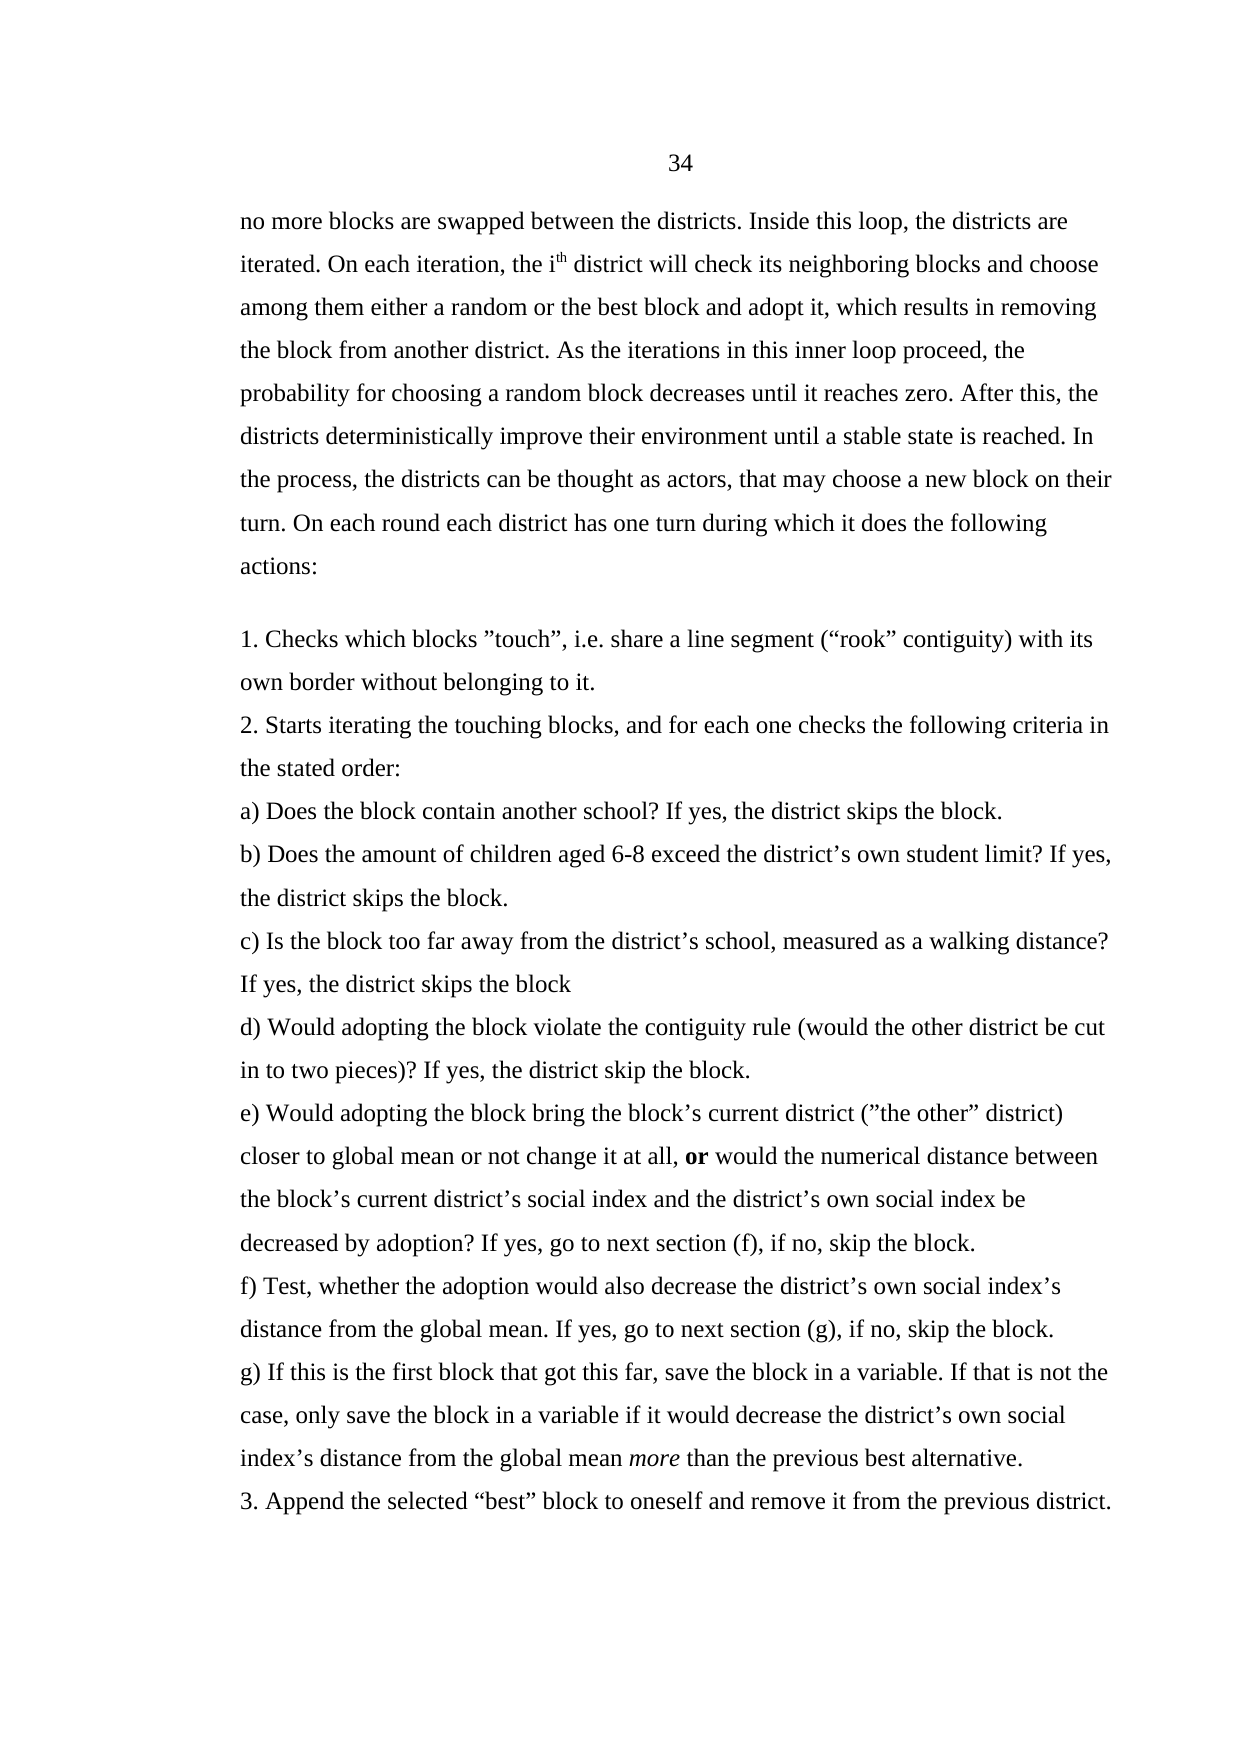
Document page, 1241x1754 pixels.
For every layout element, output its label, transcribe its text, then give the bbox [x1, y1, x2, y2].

text 1. Checks which blocks ”touch”, i.e. share a line segment (“rook” contiguity) with its own border without belonging to it. 2. Starts iterating the touching blocks, and for each one checks the following criteria in the stated order: a) Does the block contain another school? If yes, the district skips the block. b) Does the amount of children aged 6-8 exceed the district’s own student limit? If yes, the district skips the block. c) Is the block too far away from the district’s school, measured as a walking distance? If yes, the district skips the block d) Would adopting the block violate the contiguity rule (would the other district be cut in to two pieces)? If yes, the district skip the block. e) Would adopting the block bring the block’s current district (”the other” district) closer to global mean or not change it at all, or would the numerical distance between the block’s current district’s social index and the district’s own social index be decreased by adoption? If yes, go to next section (f), if no, skip the block. f) Test, whether the adoption would also decrease the district’s own social index’s distance from the global mean. If yes, go to next section (g), if no, skip the block. g) If this is the first block that got this far, save the block in a variable. If that is not the case, only save the block in a variable if it would decrease the district’s own social index’s distance from the global mean more than the previous best alternative. 3. Append the selected “best” block to oneself and remove it from the previous district. [240, 624, 1121, 1515]
text no more blocks are swapped between the districts. Inside this loop, the districts are iterated. On each iteration, the ith district will check its neighboring blocks and choose among them either a random or the best block and adopt it, which results in removing the block from another district. As the iterations in this inner loop proceed, the probability for choosing a random block decreases until it reaches zero. After this, the districts deterministically improve their environment until a stable state is reached. In the process, the districts can be thought as actors, that may choose a new block on their turn. On each round each district has one turn during which it does the following actions: [240, 206, 1121, 579]
